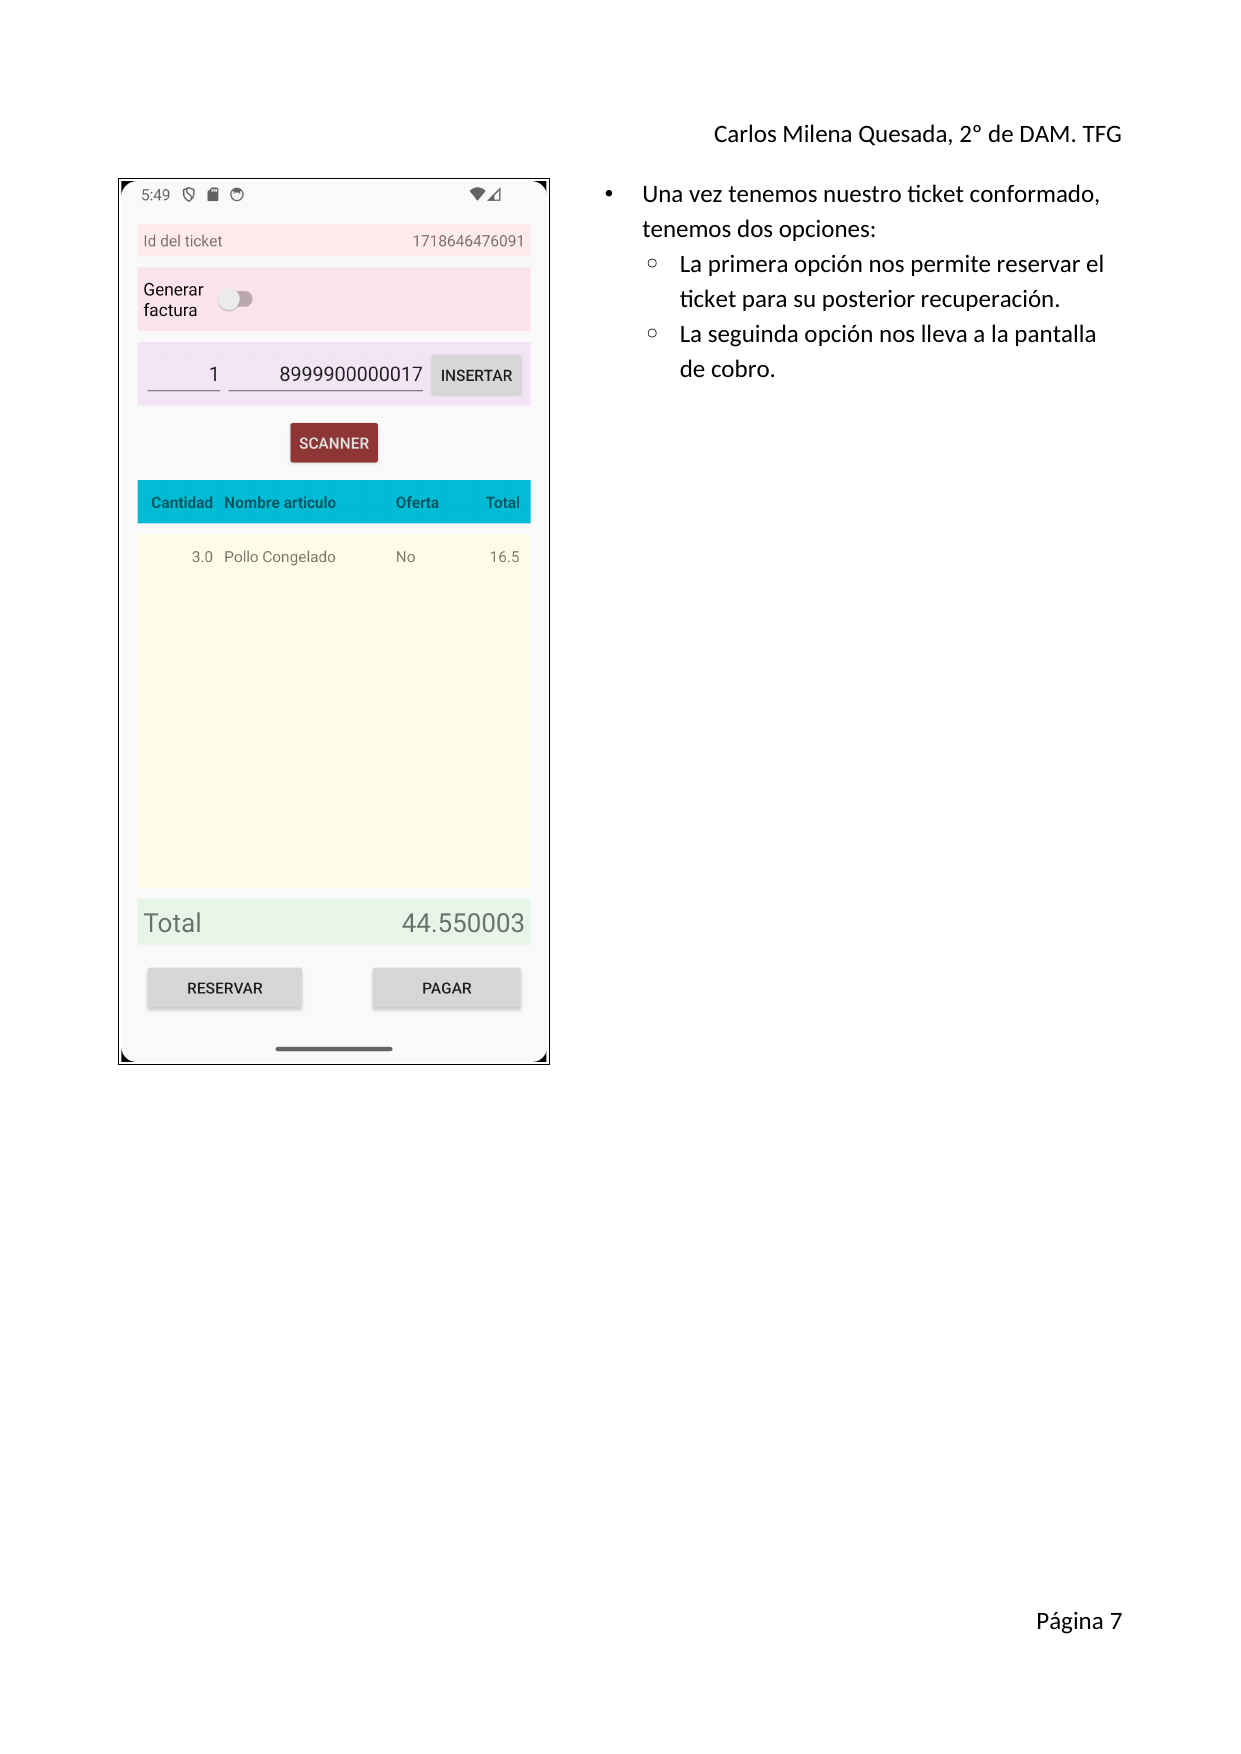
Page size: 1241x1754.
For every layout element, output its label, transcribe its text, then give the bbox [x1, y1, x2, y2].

list Una vez tenemos nuestro ticket conformado, tenemos dos opciones: [550, 178, 1122, 244]
list La seguinda opción nos lleva a la pantalla de cobro. [550, 318, 1122, 384]
list La primera opción nos permite reservar el ticket para su posterior recuperación. [550, 248, 1122, 314]
